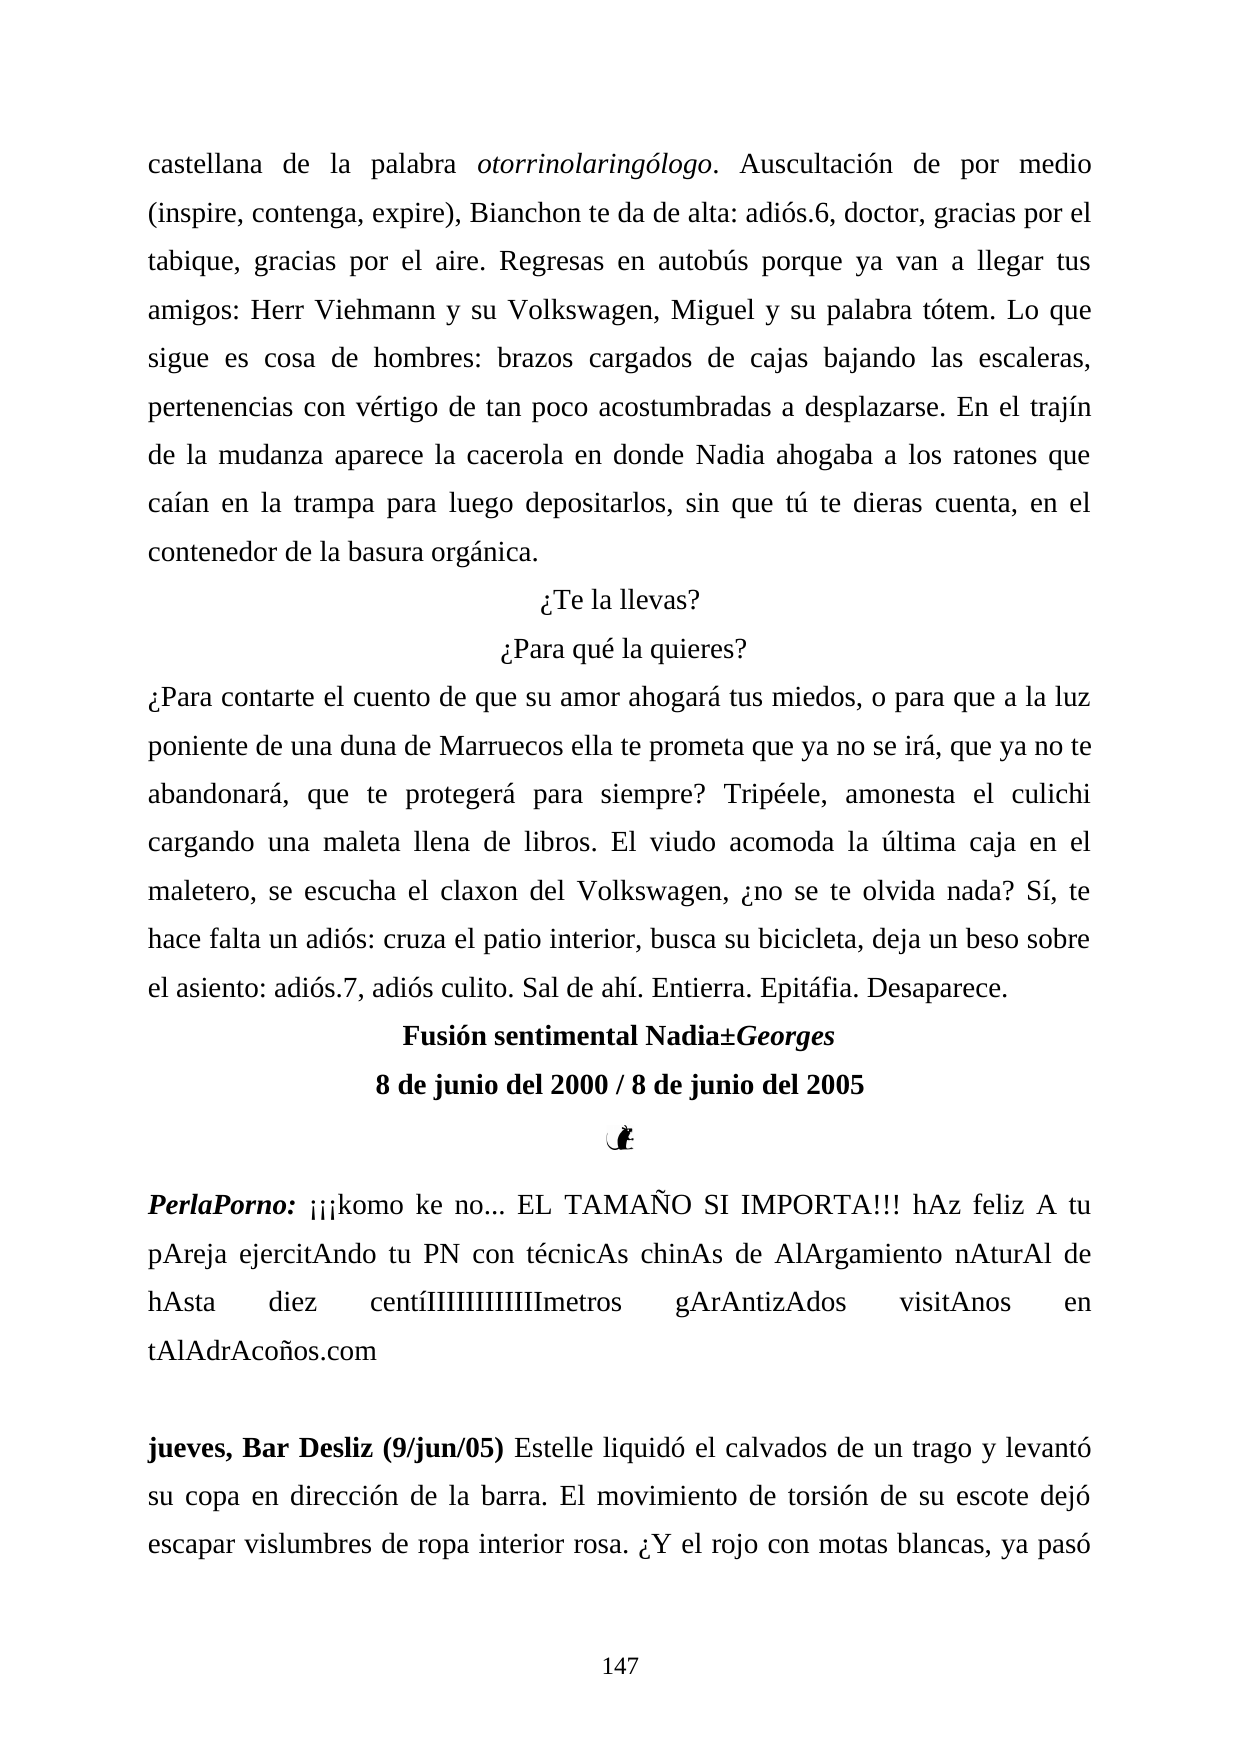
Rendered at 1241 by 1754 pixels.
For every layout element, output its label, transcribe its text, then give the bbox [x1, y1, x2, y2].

text ¿Para contarte el cuento de que su amor ahogará tus miedos, o para que a la luz poniente de una duna de Marruecos ella te prometa que ya no se irá, que ya no te abandonará, que te protegerá para siempre? Tripéele, amonesta el culichi cargando una maleta llena de libros. El viudo acomoda la última caja en el maletero, se escucha el claxon del Volkswagen, ¿no se te olvida nada? Sí, te hace falta un adiós: cruza el patio interior, busca su bicicleta, deja un beso sobre el asiento: adiós.7, adiós culito. Sal de ahí. Entierra. Epitáfia. Desaparece. [148, 681, 1092, 1003]
text castellana de la palabra otorrinolaringólogo. Auscultación de por medio (inspire, contenga, expire), Bianchon te da de alta: adiós.6, doctor, gracias por el tabique, gracias por el aire. Regresas en autobús porque ya van a llegar tus amigos: Herr Viehmann y su Volkswagen, Miguel y su palabra tótem. Lo que sigue es cosa de hombres: brazos cargados de cajas bajando las escaleras, pertenencias con vértigo de tan poco acostumbradas a desplazarse. En el trajín de la mudanza aparece la cacerola en donde Nadia ahogaba a los ratones que caían en la trampa para luego depositarlos, sin que tú te dieras cuenta, en el contenedor de la basura orgánica. [148, 148, 1092, 567]
text PerlaPorno: ¡¡¡komo ke no... EL TAMAÑO SI IMPORTA!!! hAz feliz A tu pAreja ejercitAndo tu PN con técnicAs chinAs de AlArgamiento nAturAl de hAsta diez centíIIIIIIIIIIIImetros gArAntizAdos visitAnos en tAlAdrAcoños.com [148, 1189, 1092, 1366]
text jueves, Bar Desliz (9/jun/05) Estelle liquidó el calvados de un trago y levantó su copa en dirección de la barra. El movimiento de torsión de su escote dejó escapar vislumbres de ropa interior rosa. ¿Y el rojo con motas blancas, ya pasó [148, 1431, 1092, 1560]
text ¿Te la llevas? [148, 584, 1092, 616]
text 8 de junio del 2000 / 8 de junio del 2005 [148, 1068, 1092, 1100]
text ¿Para qué la quieres? [148, 632, 1092, 664]
text Fusión sentimental Nadia±Georges [148, 1019, 1092, 1052]
picture [606, 1125, 634, 1150]
